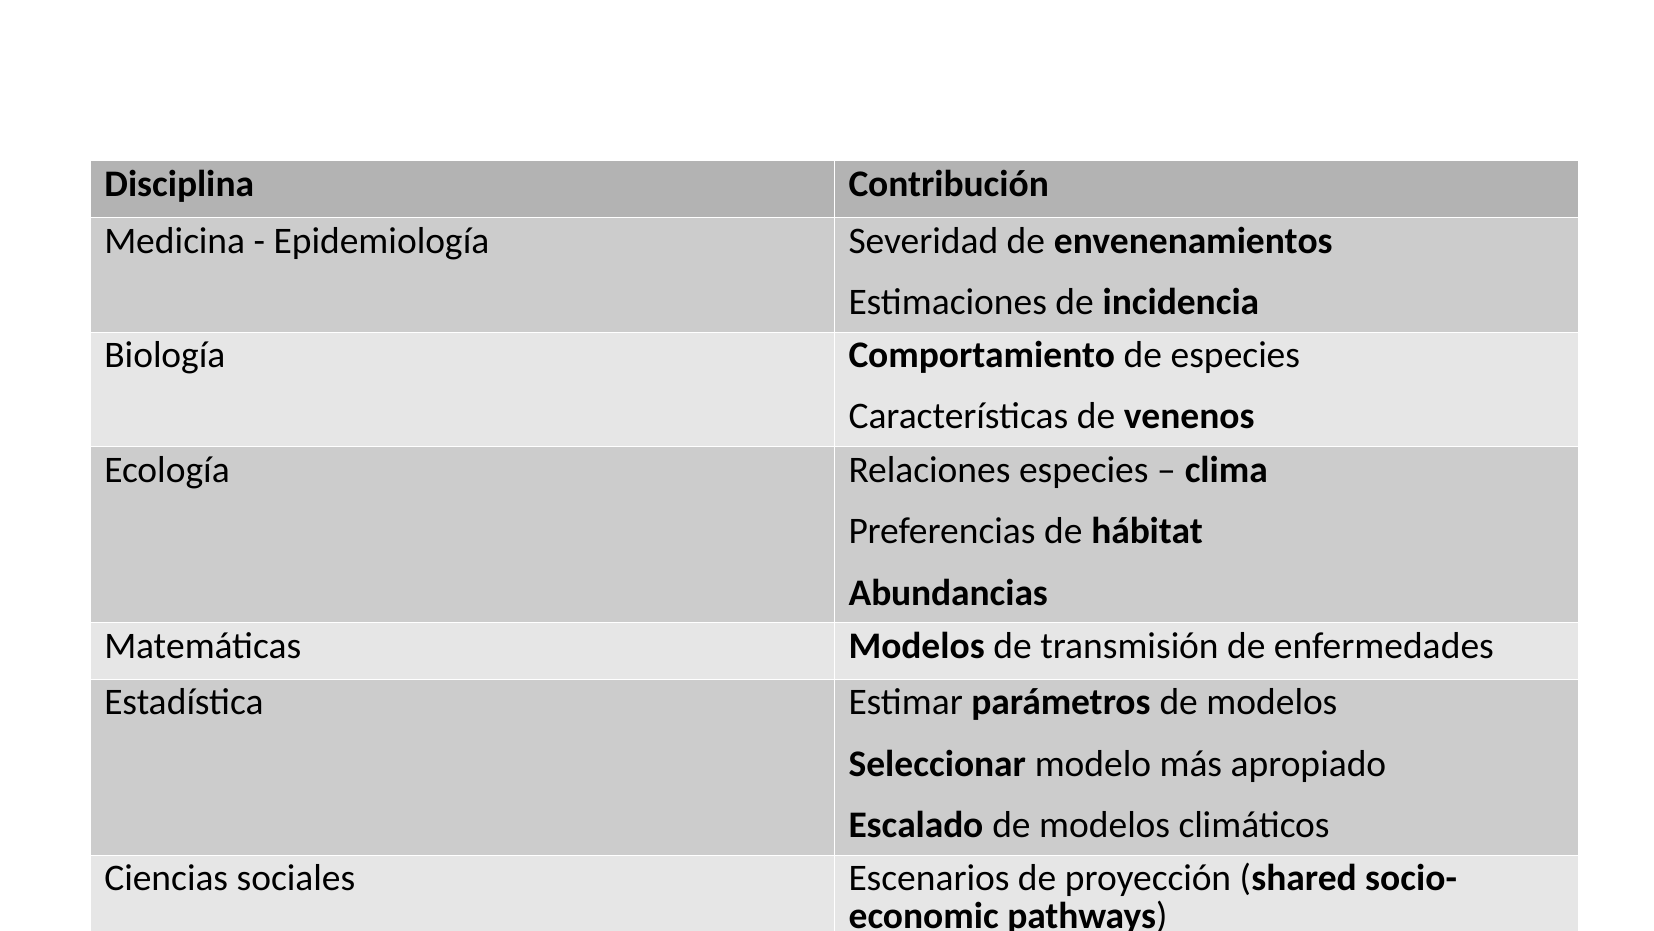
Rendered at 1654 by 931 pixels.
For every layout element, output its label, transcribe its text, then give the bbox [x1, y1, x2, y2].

table_cell Estadística [91, 680, 834, 855]
table_cell Relaciones especies – clima Preferencias de hábitat Abundancias [835, 447, 1578, 622]
table_cell Escenarios de proyección (shared socio-economic pathways) Crecimiento demográfico [835, 856, 1578, 931]
table_cell Ciencias sociales [91, 856, 834, 931]
table_cell Ecología [91, 447, 834, 622]
table_cell Medicina - Epidemiología [91, 218, 834, 332]
table_cell Matemáticas [91, 623, 834, 679]
table_cell Modelos de transmisión de enfermedades [835, 623, 1578, 679]
table_cell Biología [91, 333, 834, 446]
table_header Contribución [835, 161, 1578, 217]
table_header Disciplina [91, 161, 834, 217]
table_cell Comportamiento de especies Características de venenos [835, 333, 1578, 446]
table_cell Severidad de envenenamientos Estimaciones de incidencia [835, 218, 1578, 332]
table_cell Estimar parámetros de modelos Seleccionar modelo más apropiado Escalado de modelos climáticos [835, 680, 1578, 855]
